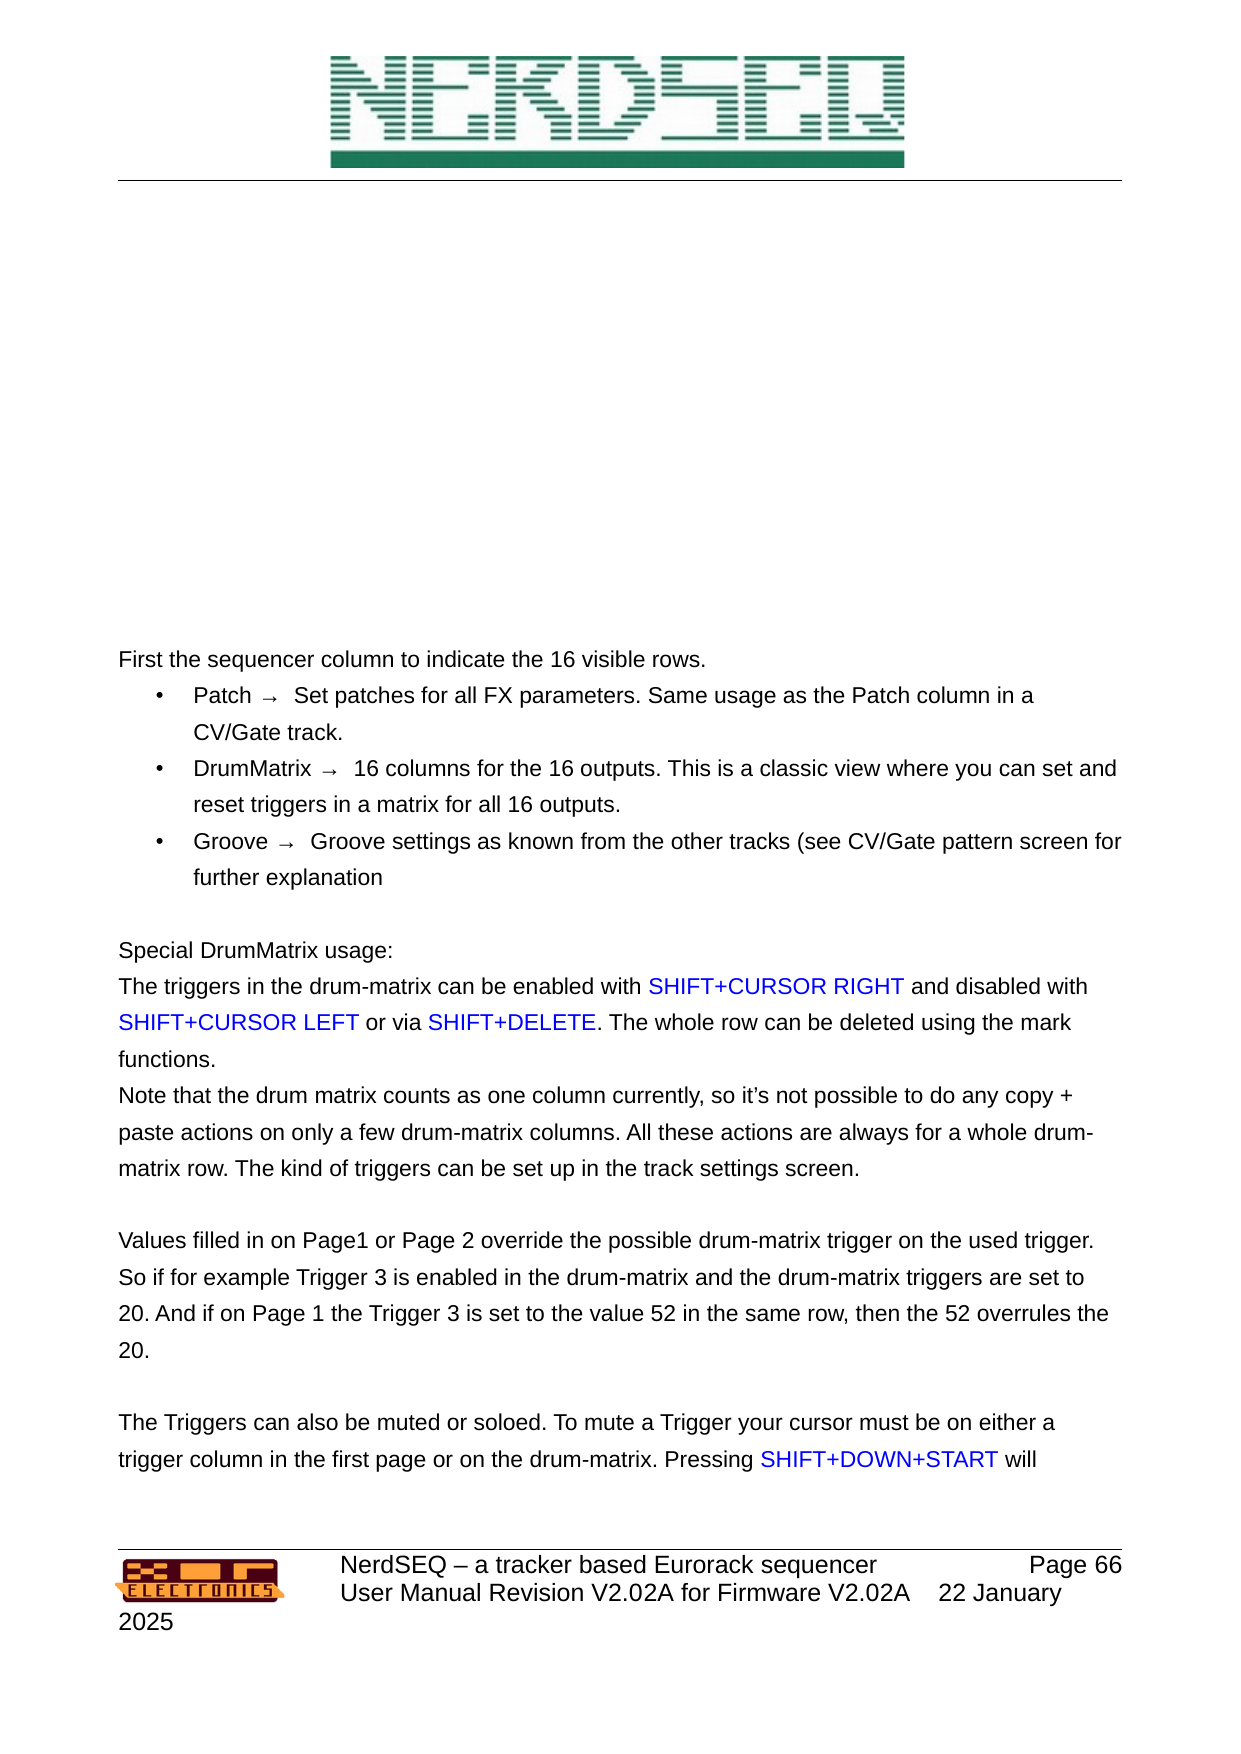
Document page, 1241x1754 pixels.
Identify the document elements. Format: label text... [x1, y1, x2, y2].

text The Triggers can also be muted or soloed. To mute a Trigger your cursor must be on either a trigger column in the first page or on the drum-matrix. Pressing SHIFT+DOWN+START will [118, 1409, 1122, 1472]
text Values filled in on Page1 or Page 2 override the possible drum-matrix trigger on the used trigger. So if for example Trigger 3 is enabled in the drum-matrix and the drum-matrix triggers are set to 20. And if on Page 1 the Trigger 3 is set to the value 52 in the same row, then the 52 overrules the 20. [118, 1227, 1122, 1363]
list Patch → Set patches for all FX parameters. Same usage as the Patch column in a CV/Gate track. [156, 682, 1122, 745]
text First the sequencer column to indicate the 16 visible rows. [118, 646, 1122, 672]
list DrumMatrix → 16 columns for the 16 outputs. This is a classic view where you can set and reset triggers in a matrix for all 16 outputs. [156, 755, 1122, 818]
picture [330, 56, 905, 168]
list Groove → Groove settings as known from the other tracks (see CV/Gate pattern screen for further explanation [156, 828, 1122, 890]
text The triggers in the drum-matrix can be enabled with SHIFT+CURSOR RIGHT and disabled with SHIFT+CURSOR LEFT or via SHIFT+DELETE. The whole row can be deleted using the mark functions. [118, 973, 1122, 1072]
picture [115, 1555, 285, 1605]
text Special DrumMatrix usage: [118, 937, 1122, 963]
text Note that the drum matrix counts as one column currently, so it’s not possible to do any copy + paste actions on only a few drum-matrix columns. All these actions are always for a whole drum-matrix row. The kind of triggers can be set up in the track settings screen. [118, 1082, 1122, 1181]
